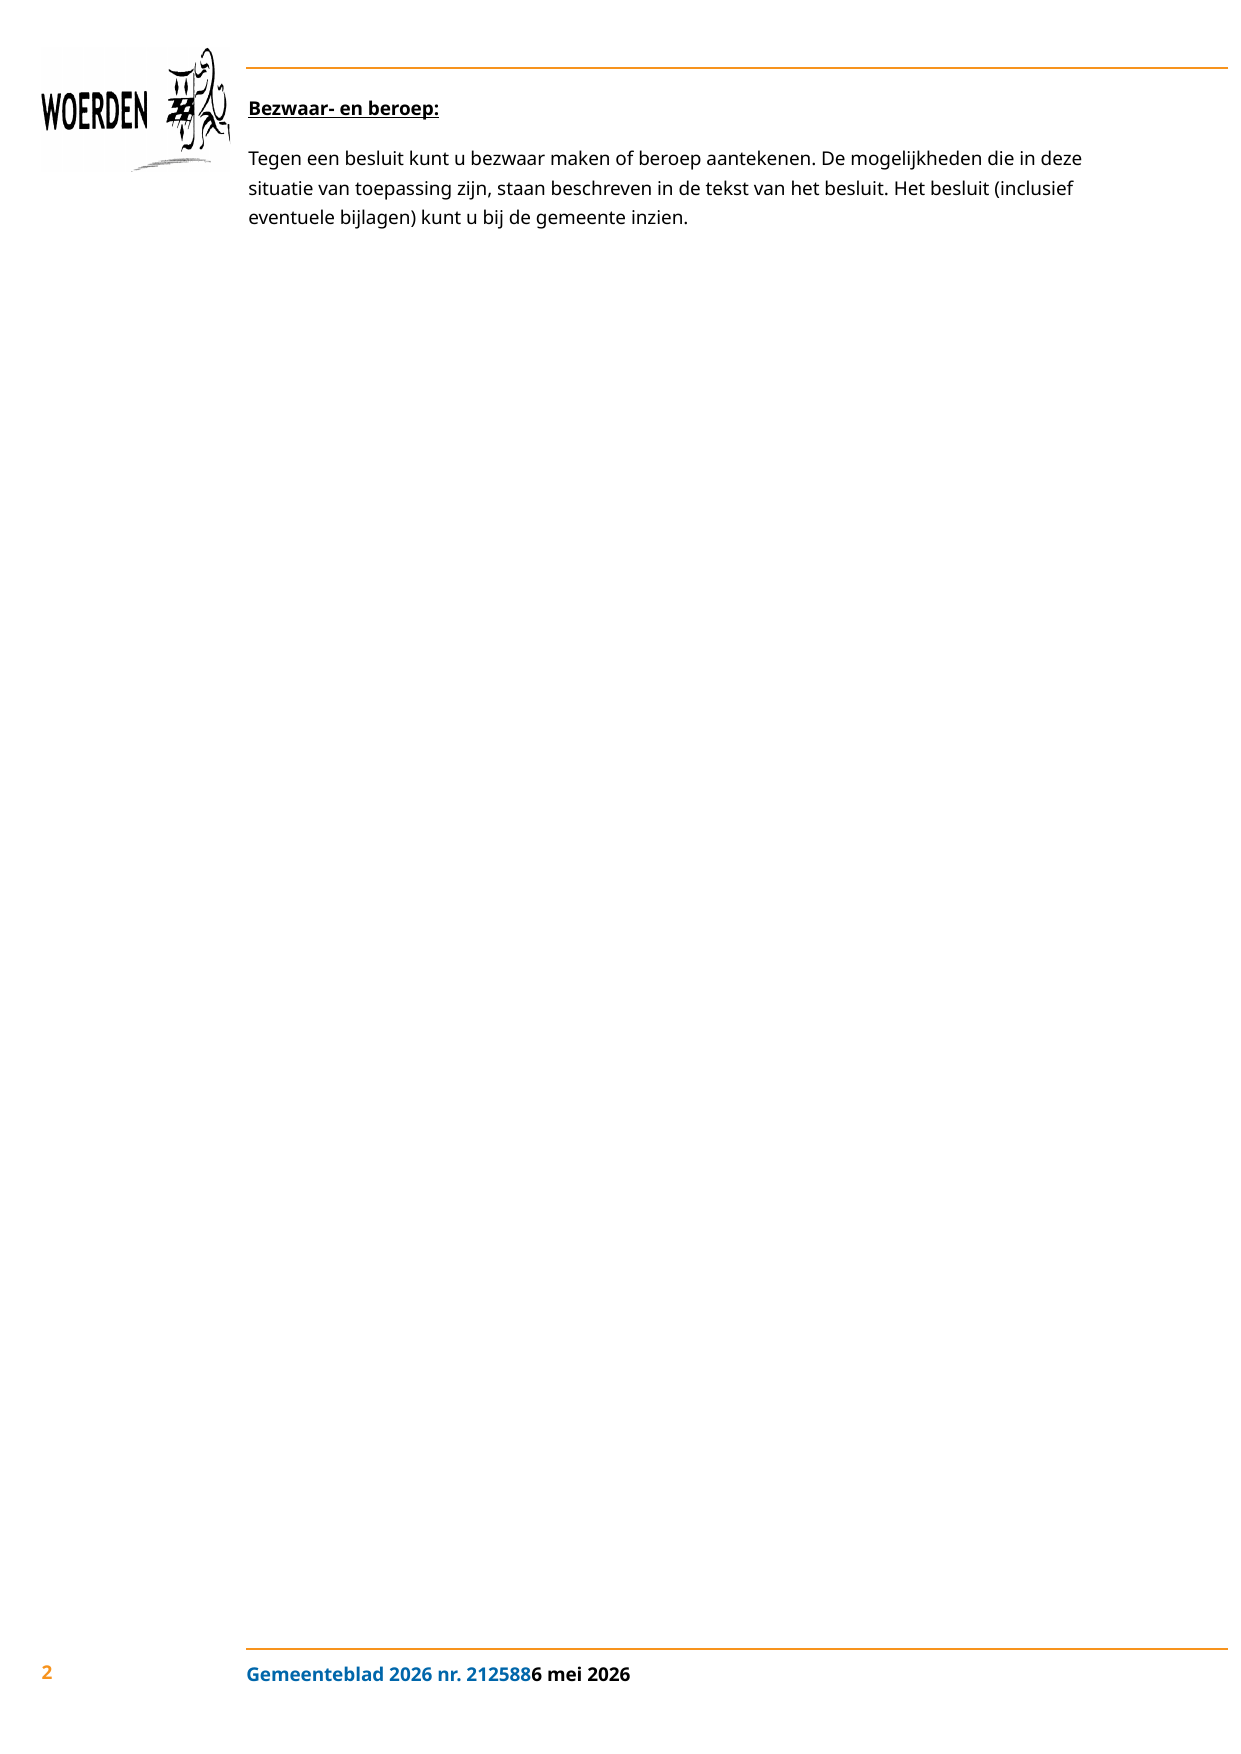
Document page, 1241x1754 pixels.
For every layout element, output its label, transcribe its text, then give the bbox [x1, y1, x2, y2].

text Tegen een besluit kunt u bezwaar maken of beroep aantekenen. De mogelijkheden die in deze situatie van toepassing zijn, staan beschreven in de tekst van het besluit. Het besluit (inclusief eventuele bijlagen) kunt u bij de gemeente inzien. [248, 145, 1152, 230]
text Bezwaar- en beroep: [248, 95, 1152, 121]
picture [41, 47, 231, 172]
